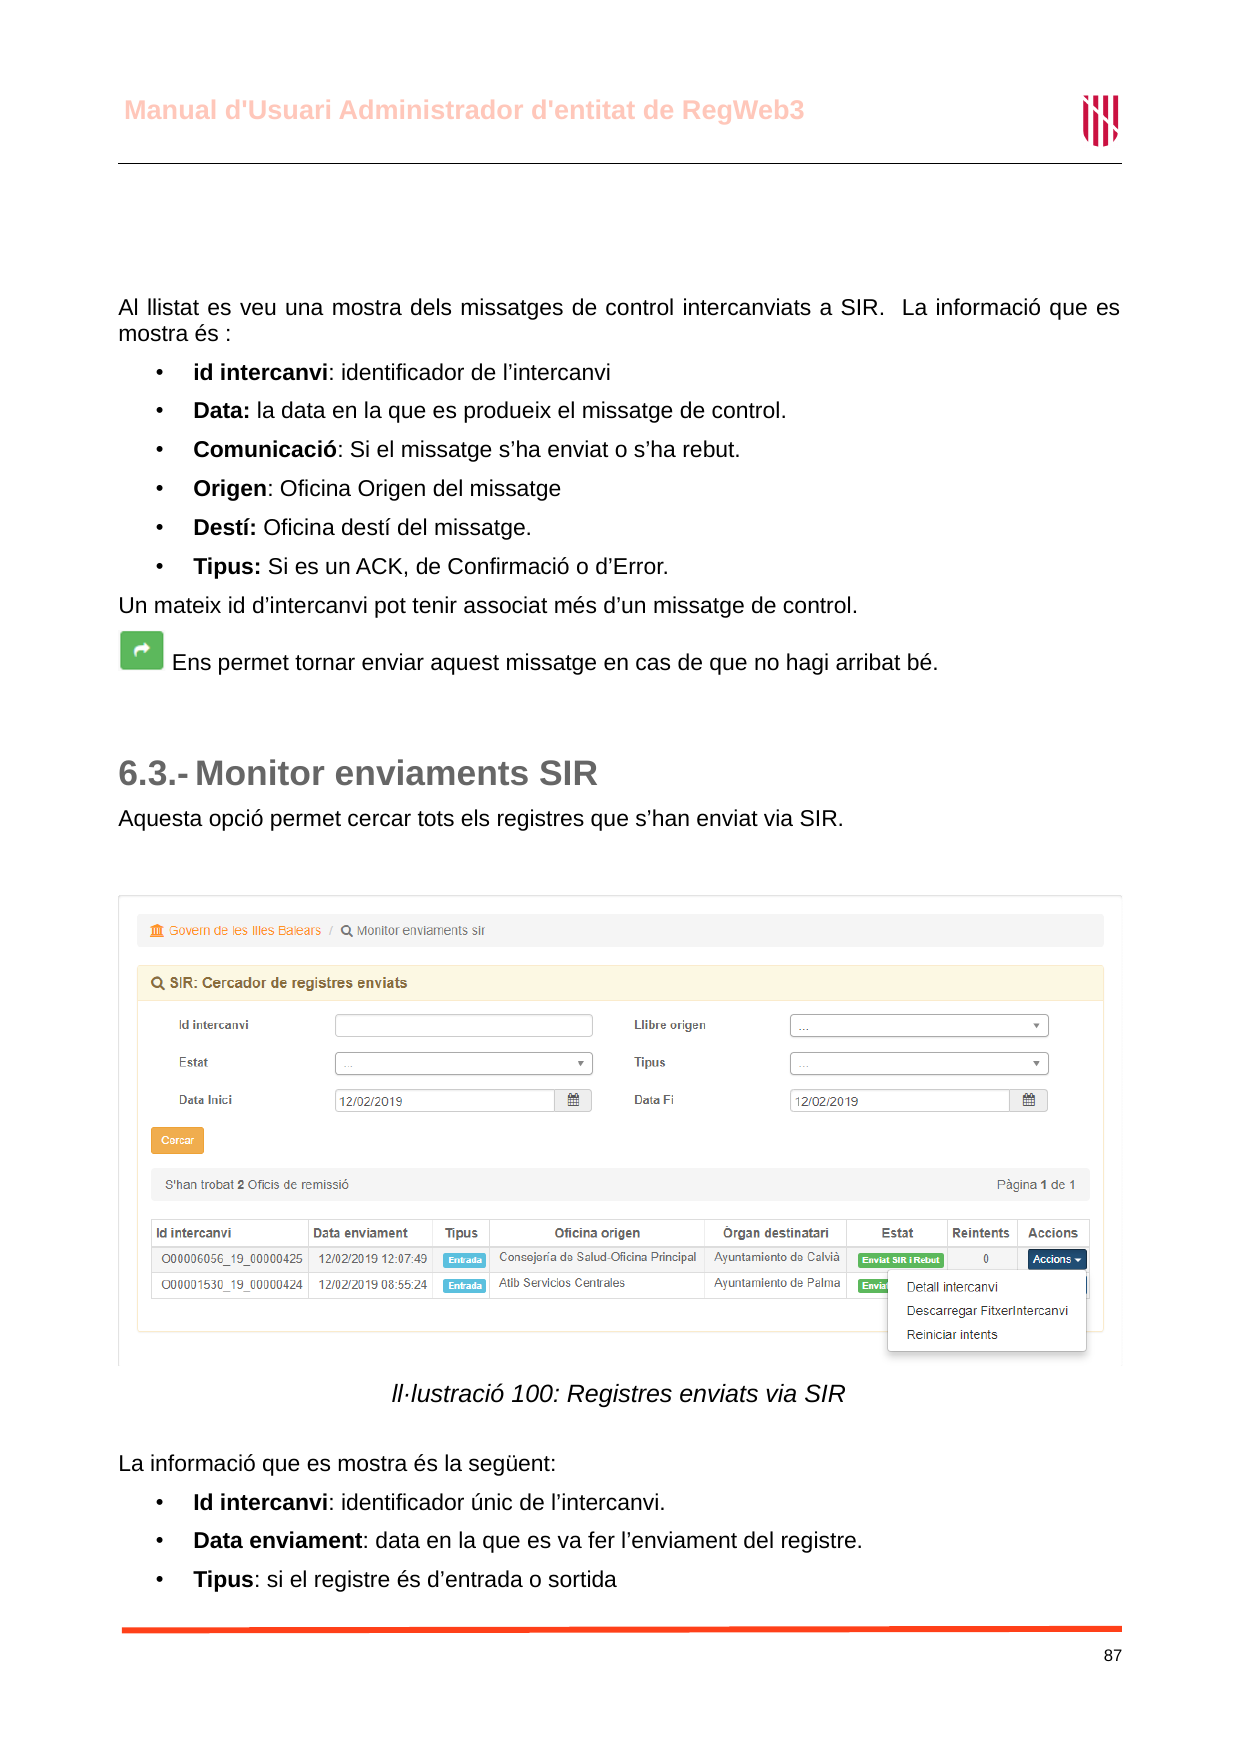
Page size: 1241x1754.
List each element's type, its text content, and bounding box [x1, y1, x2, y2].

text [118, 883, 1122, 895]
list id intercanvi: identificador de l’intercanvi [156, 359, 1122, 385]
text Ens permet tornar enviar aquest missatge en cas de que no hagi arribat bé. [118, 631, 1122, 676]
list Data enviament: data en la que es va fer l’enviament del registre. [156, 1527, 1122, 1554]
picture [118, 630, 166, 671]
list Comunicació: Si el missatge s’ha enviat o s’ha rebut. [156, 436, 1122, 463]
list Destí: Oficina destí del missatge. [156, 514, 1122, 540]
text Un mateix id d’intercanvi pot tenir associat més d’un missatge de control. [118, 592, 1122, 618]
picture [118, 895, 1123, 1366]
subtitle Monitor enviaments SIR [118, 752, 1122, 793]
list Origen: Oficina Origen del missatge [156, 475, 1122, 502]
text Al llistat es veu una mostra dels missatges de control intercanviats a SIR. La informació que es mostra és : [118, 293, 1122, 346]
list Tipus: Si es un ACK, de Confirmació o d’Error. [156, 553, 1122, 579]
text Aquesta opció permet cercar tots els registres que s’han enviat via SIR. [118, 805, 1122, 832]
list Id intercanvi: identificador únic de l’intercanvi. [156, 1489, 1122, 1515]
list Data: la data en la que es produeix el missatge de control. [156, 397, 1122, 424]
text La informació que es mostra és la següent: [118, 1450, 1122, 1476]
list Tipus: si el registre és d’entrada o sortida [156, 1566, 1122, 1593]
text ll·lustració 100: Registres enviats via SIR [118, 1366, 1122, 1407]
picture [1080, 93, 1121, 148]
